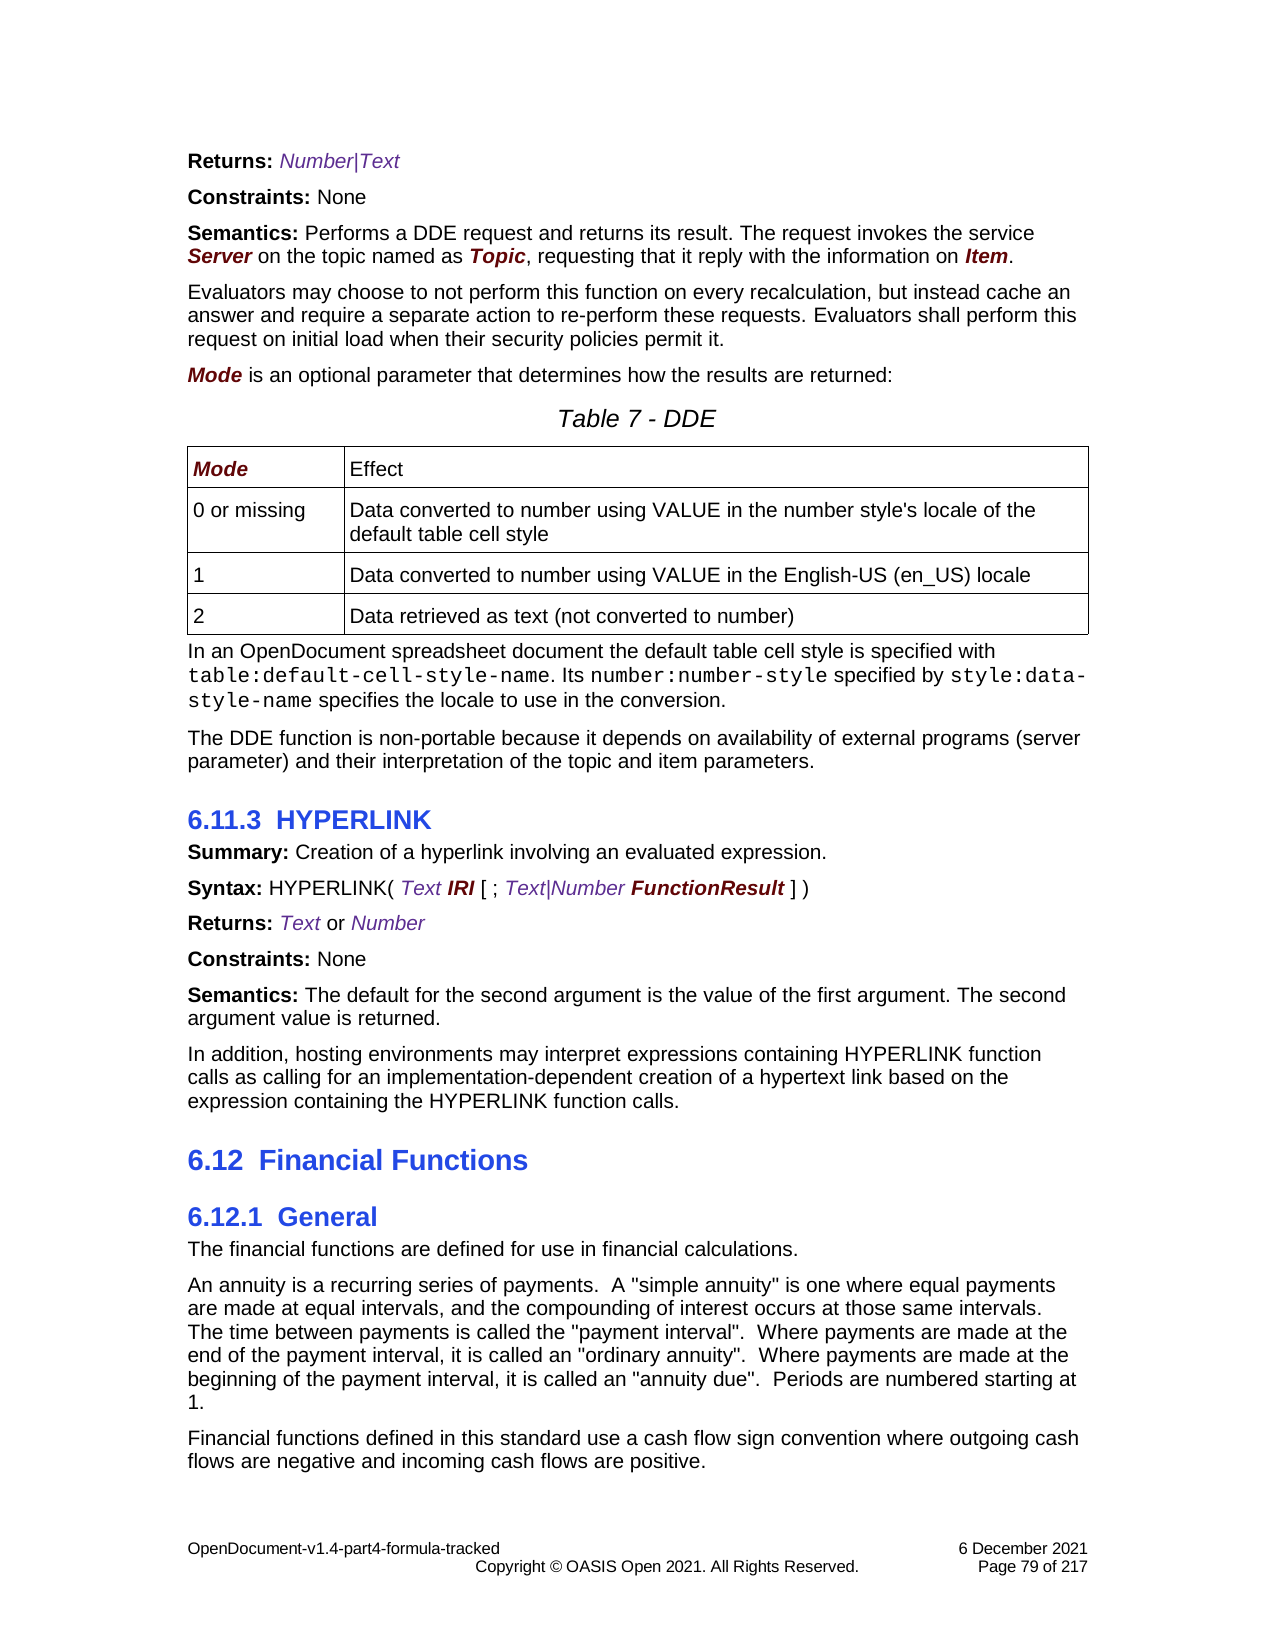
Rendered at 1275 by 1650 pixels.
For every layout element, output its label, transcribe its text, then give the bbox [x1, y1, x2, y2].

text Summary: Creation of a hyperlink involving an evaluated expression. [187, 841, 1088, 864]
table_cell Data converted to number using VALUE in the English-US (en_US) locale [345, 553, 1088, 593]
text Returns: Text or Number [187, 912, 1088, 935]
table_header Mode [188, 447, 344, 487]
subtitle General [187, 1201, 1088, 1231]
text An annuity is a recurring series of payments. A "simple annuity" is one where equal payments are made at equal intervals, and the compounding of interest occurs at those same intervals. The time between payments is called the "payment interval". Where payments are made at the end of the payment interval, it is called an "ordinary annuity". Where payments are made at the beginning of the payment interval, it is called an "annuity due". Periods are numbered starting at 1. [187, 1273, 1088, 1414]
text Financial functions defined in this standard use a cash flow sign convention where outgoing cash flows are negative and incoming cash flows are positive. [187, 1426, 1088, 1473]
text Constraints: None [187, 186, 1088, 209]
table_cell 2 [188, 594, 344, 634]
text Mode is an optional parameter that determines how the results are returned: [187, 363, 1088, 387]
table_cell Data converted to number using VALUE in the number style's locale of the default table cell style [345, 488, 1088, 552]
text Syntax: HYPERLINK( Text IRI [ ; Text|Number FunctionResult ] ) [187, 876, 1088, 900]
text Returns: Number|Text [187, 150, 1088, 173]
text Constraints: None [187, 947, 1088, 971]
text The financial functions are defined for use in financial calculations. [187, 1237, 1088, 1261]
table_cell Data retrieved as text (not converted to number) [345, 594, 1088, 634]
text In addition, hosting environments may interpret expressions containing HYPERLINK function calls as calling for an implementation-dependent creation of a hypertext link based on the expression containing the HYPERLINK function calls. [187, 1042, 1088, 1113]
table_header Effect [345, 447, 1088, 487]
table_cell 0 or missing [188, 488, 344, 552]
subtitle HYPERLINK [187, 804, 1088, 834]
text Table 7 - DDE [187, 405, 1088, 433]
text Evaluators may choose to not perform this function on every recalculation, but instead cache an answer and require a separate action to re-perform these requests. Evaluators shall perform this request on initial load when their security policies permit it. [187, 280, 1088, 351]
subtitle Financial Functions [187, 1144, 1088, 1176]
text In an OpenDocument spreadsheet document the default table cell style is specified with table:default-cell-style-name. Its number:number-style specified by style:data-style-name specifies the locale to use in the conversion. [187, 640, 1088, 714]
text The DDE function is non-portable because it depends on availability of external programs (server parameter) and their interpretation of the topic and item parameters. [187, 726, 1088, 773]
table_cell 1 [188, 553, 344, 593]
text Semantics: Performs a DDE request and returns its result. The request invokes the service Server on the topic named as Topic, requesting that it reply with the information on Item. [187, 221, 1088, 268]
text Semantics: The default for the second argument is the value of the first argument. The second argument value is returned. [187, 983, 1088, 1030]
